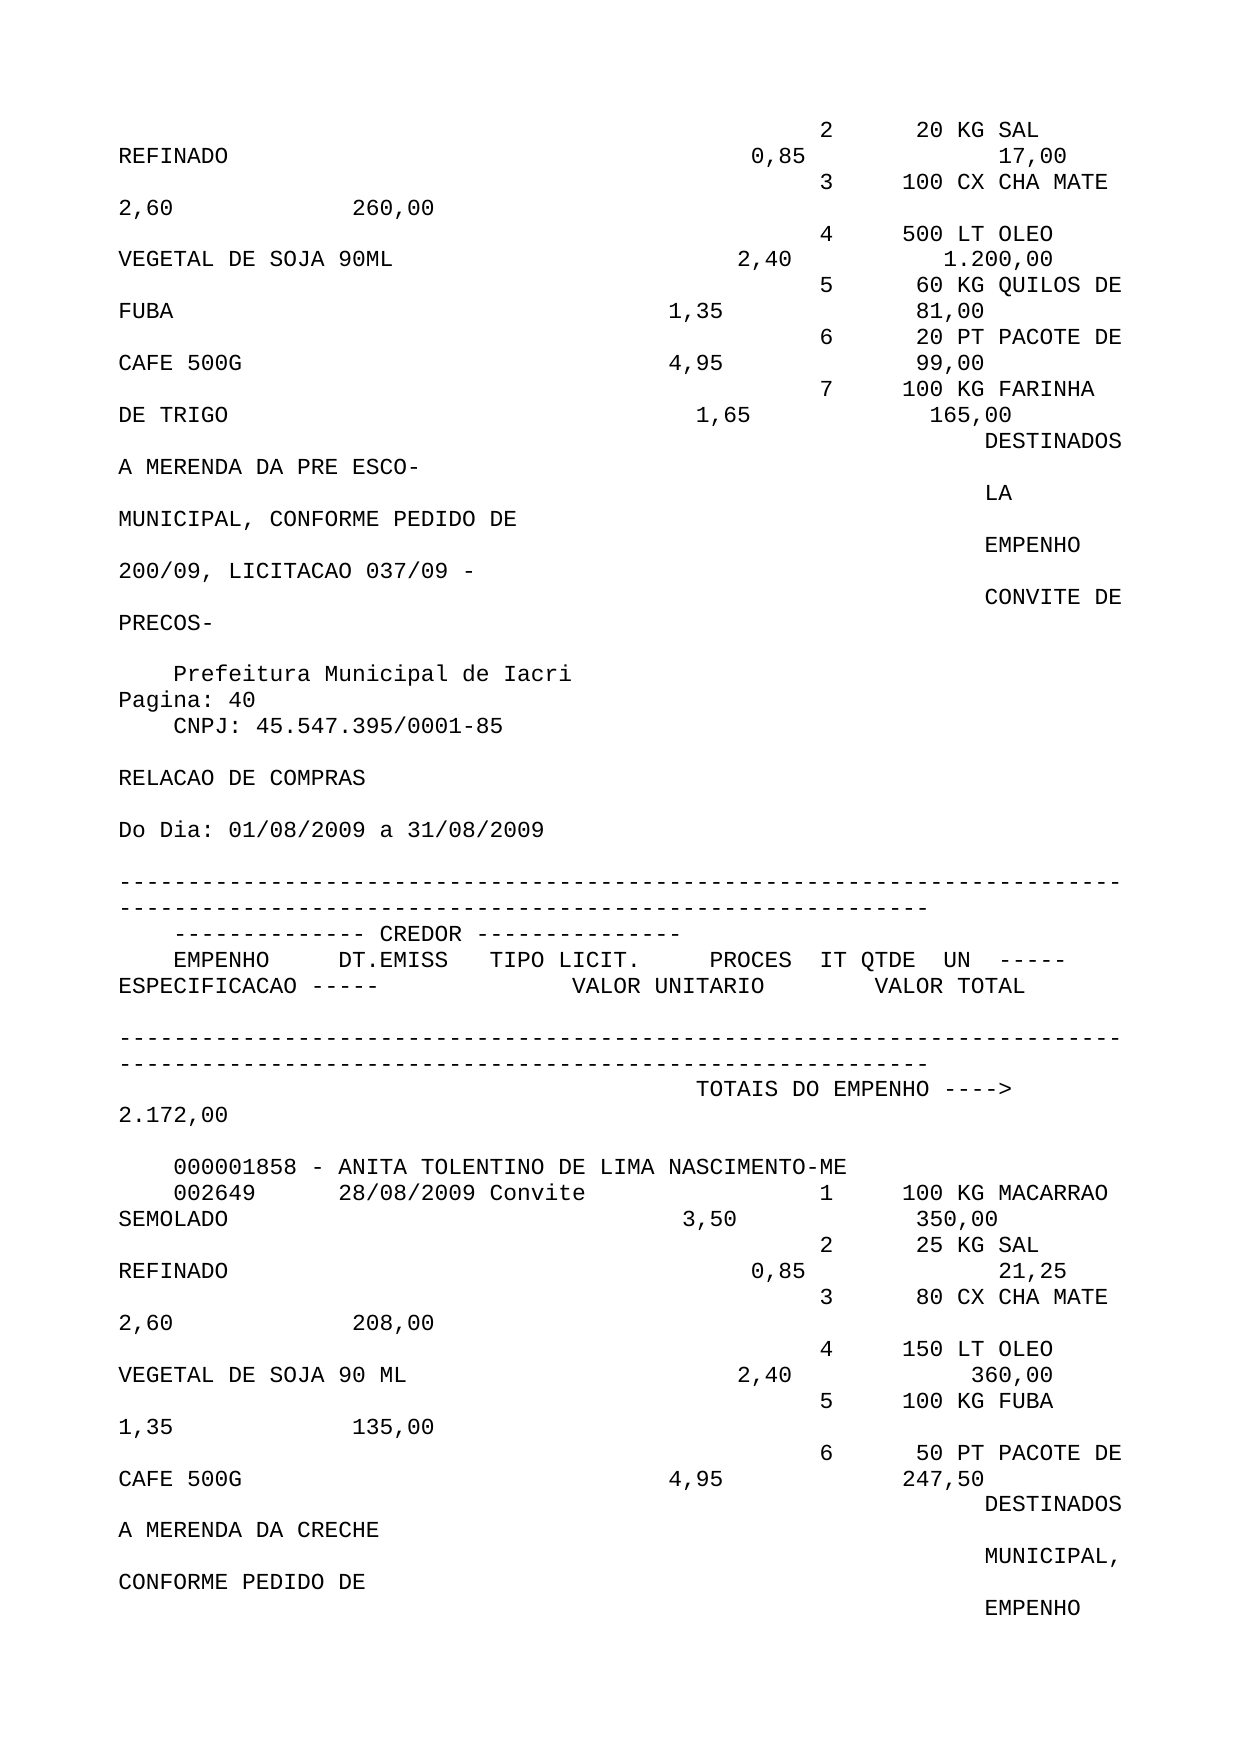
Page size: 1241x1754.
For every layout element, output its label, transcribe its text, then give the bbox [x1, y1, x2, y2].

text EMPENHO [118, 1597, 1122, 1622]
text EMPENHO 200/09, LICITACAO 037/09 - [118, 533, 1122, 585]
text ------------------------------------------------------------------------------------------------------------------------------------ [118, 1000, 1122, 1078]
text 2 25 KG SAL REFINADO 0,85 21,25 [118, 1233, 1122, 1285]
text CONVITE DE PRECOS- [118, 585, 1122, 637]
text 2 20 KG SAL REFINADO 0,85 17,00 [118, 118, 1122, 170]
text 7 100 KG FARINHA DE TRIGO 1,65 165,00 [118, 377, 1122, 429]
text 6 50 PT PACOTE DE CAFE 500G 4,95 247,50 [118, 1441, 1122, 1493]
text CNPJ: 45.547.395/0001-85 [118, 715, 1122, 741]
text 002649 28/08/2009 Convite 1 100 KG MACARRAO SEMOLADO 3,50 350,00 [118, 1182, 1122, 1233]
text MUNICIPAL, CONFORME PEDIDO DE [118, 1545, 1122, 1597]
text 6 20 PT PACOTE DE CAFE 500G 4,95 99,00 [118, 326, 1122, 377]
text 3 80 CX CHA MATE 2,60 208,00 [118, 1285, 1122, 1337]
text 000001858 - ANITA TOLENTINO DE LIMA NASCIMENTO-ME [118, 1156, 1122, 1182]
text Do Dia: 01/08/2009 a 31/08/2009 [118, 792, 1122, 844]
text 5 60 KG QUILOS DE FUBA 1,35 81,00 [118, 274, 1122, 326]
text RELACAO DE COMPRAS [118, 741, 1122, 792]
text 4 150 LT OLEO VEGETAL DE SOJA 90 ML 2,40 360,00 [118, 1337, 1122, 1389]
text 5 100 KG FUBA 1,35 135,00 [118, 1389, 1122, 1441]
text ------------------------------------------------------------------------------------------------------------------------------------ [118, 844, 1122, 922]
text DESTINADOS A MERENDA DA PRE ESCO- [118, 429, 1122, 481]
text DESTINADOS A MERENDA DA CRECHE [118, 1493, 1122, 1545]
text TOTAIS DO EMPENHO ----> 2.172,00 [118, 1078, 1122, 1130]
text Prefeitura Municipal de Iacri Pagina: 40 [118, 663, 1122, 715]
text 3 100 CX CHA MATE 2,60 260,00 [118, 170, 1122, 222]
text LA MUNICIPAL, CONFORME PEDIDO DE [118, 481, 1122, 533]
text EMPENHO DT.EMISS TIPO LICIT. PROCES IT QTDE UN ----- ESPECIFICACAO ----- VALOR UNITARIO VALOR TOTAL [118, 948, 1122, 1000]
text -------------- CREDOR --------------- [118, 922, 1122, 948]
text 4 500 LT OLEO VEGETAL DE SOJA 90ML 2,40 1.200,00 [118, 222, 1122, 274]
